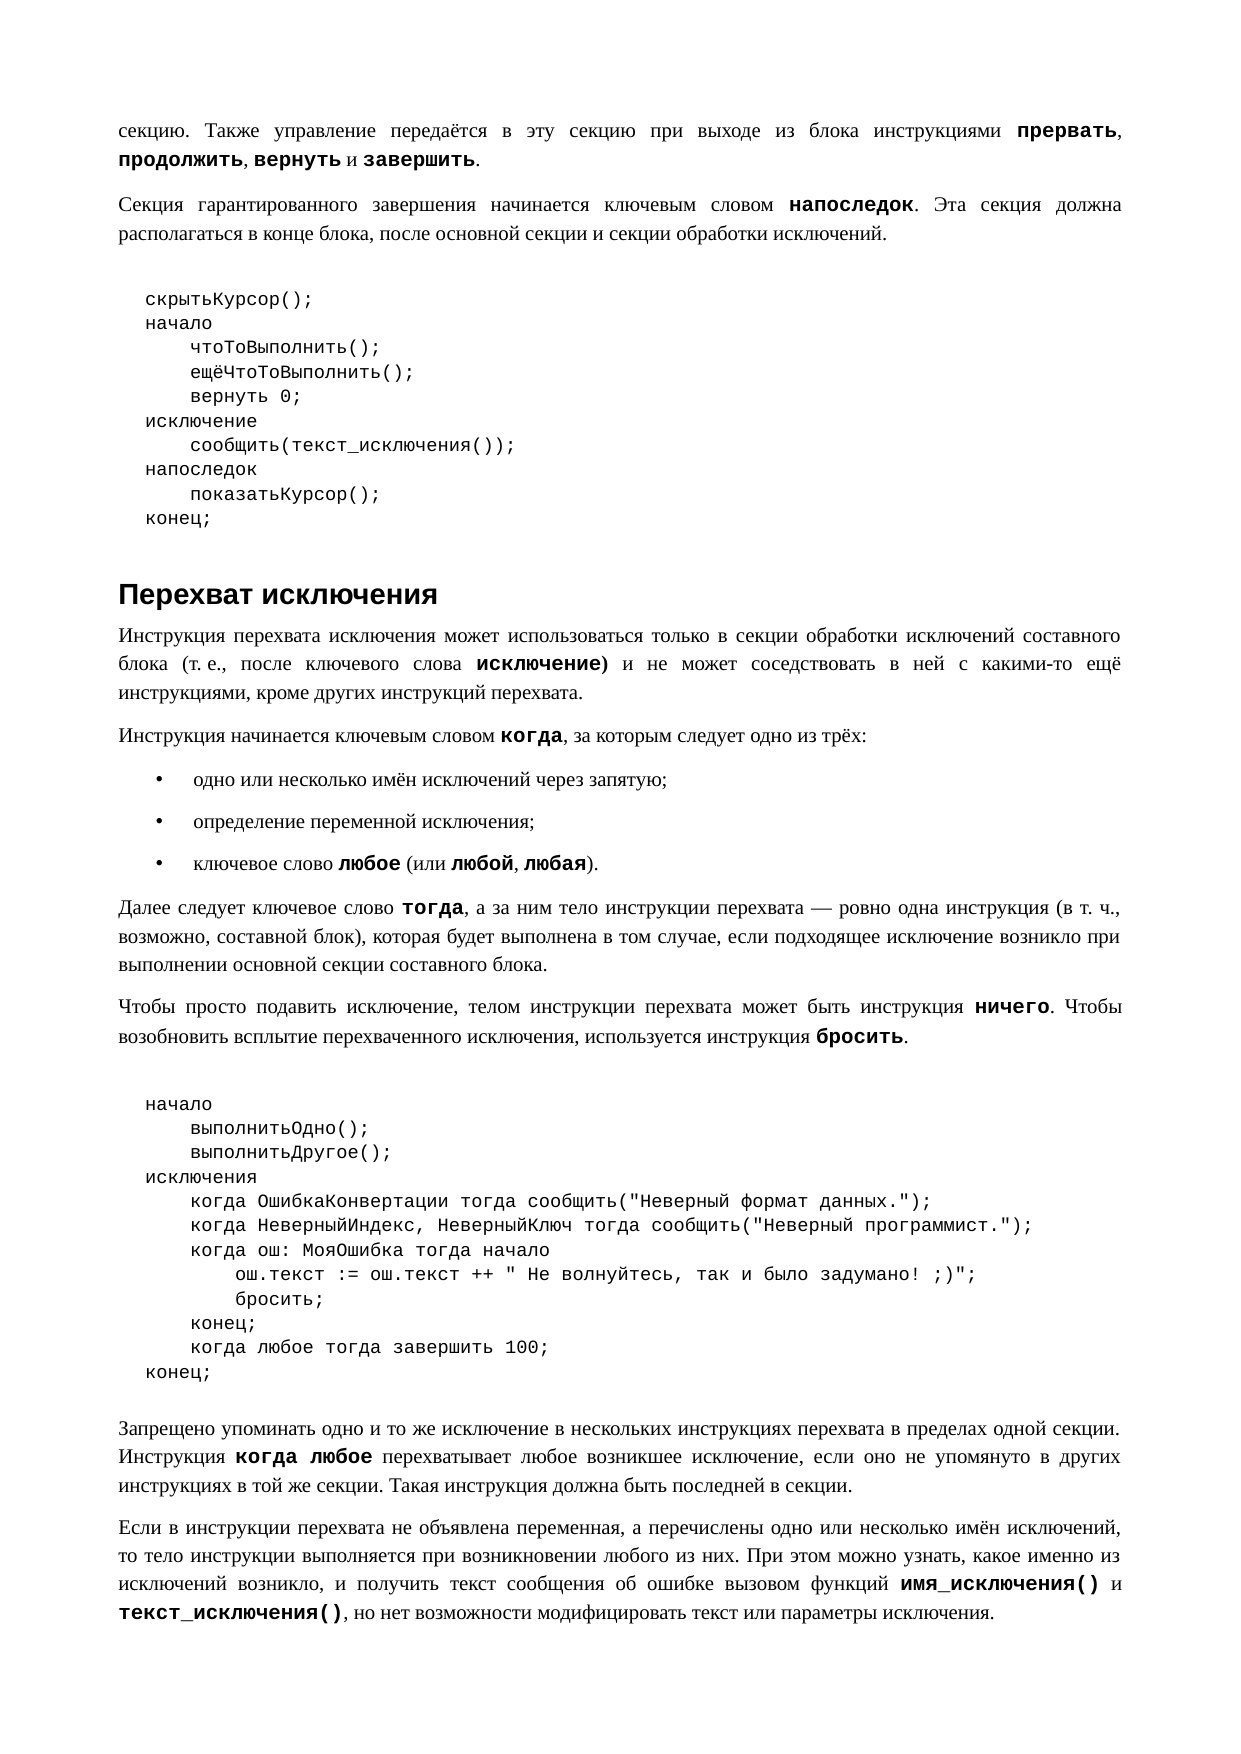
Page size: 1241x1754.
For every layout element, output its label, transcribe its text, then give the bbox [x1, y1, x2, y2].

text Инструкция перехвата исключения может использоваться только в секции обработки исключений составного блока (т. е., после ключевого слова исключение) и не может соседствовать в ней с какими-то ещё инструкциями, кроме других инструкций перехвата. [118, 623, 1122, 704]
list определение переменной исключения; [156, 809, 1122, 833]
text Далее следует ключевое слово тогда, а за ним тело инструкции перехвата — ровно одна инструкция (в т. ч., возможно, составной блок), которая будет выполнена в том случае, если подходящее исключение возникло при выполнении основной секции составного блока. [118, 895, 1122, 976]
text сообщить(текст_исключения()); напоследок показатьКурсор(); конец; [136, 427, 1104, 539]
text скрытьКурсор(); начало чтоТоВыполнить(); ещёЧтоТоВыполнить(); [136, 281, 1104, 378]
text Секция гарантированного завершения начинается ключевым словом напоследок. Эта секция должна располагаться в конце блока, после основной секции и секции обработки исключений. [118, 192, 1122, 245]
text Чтобы просто подавить исключение, телом инструкции перехвата может быть инструкция ничего. Чтобы возобновить всплытие перехваченного исключения, используется инструкция бросить. [118, 994, 1122, 1049]
text конец; [136, 1305, 1104, 1329]
list ключевое слово любое (или любой, любая). [156, 851, 1122, 877]
subtitle Перехват исключения [118, 577, 1122, 611]
text когда любое тогда завершить 100; конец; [136, 1329, 1104, 1392]
text вернуть 0; [136, 378, 1104, 403]
text Инструкция начинается ключевым словом когда, за которым следует одно из трёх: [118, 722, 1122, 748]
text Запрещено упоминать одно и то же исключение в нескольких инструкциях перехвата в пределах одной секции. Инструкция когда любое перехватывает любое возникшее исключение, если оно не упомянуто в других инструкциях в той же секции. Такая инструкция должна быть последней в секции. [118, 1416, 1122, 1497]
text бросить; [136, 1280, 1104, 1305]
list одно или несколько имён исключений через запятую; [156, 767, 1122, 791]
text исключение [136, 403, 1104, 427]
text Если в инструкции перехвата не объявлена переменная, а перечислены одно или несколько имён исключений, то тело инструкции выполняется при возникновении любого из них. При этом можно узнать, какое именно из исключений возникло, и получить текст сообщения об ошибке вызовом функций имя_исключения() и текст_исключения(), но нет возможности модифицировать текст или параметры исключения. [118, 1515, 1122, 1626]
text секцию. Также управление передаётся в эту секцию при выходе из блока инструкциями прервать, продолжить, вернуть и завершить. [118, 118, 1122, 173]
text начало выполнитьОдно(); выполнитьДругое(); исключения когда ОшибкаКонвертации тогда сообщить("Неверный формат данных."); когда НеверныйИндекс, НеверныйКлюч тогда сообщить("Неверный программист."); когда ош: МояОшибка тогда начало [136, 1085, 1104, 1256]
text ош.текст := ош.текст ++ " Не волнуйтесь, так и было задумано! ;)"; [136, 1256, 1104, 1280]
